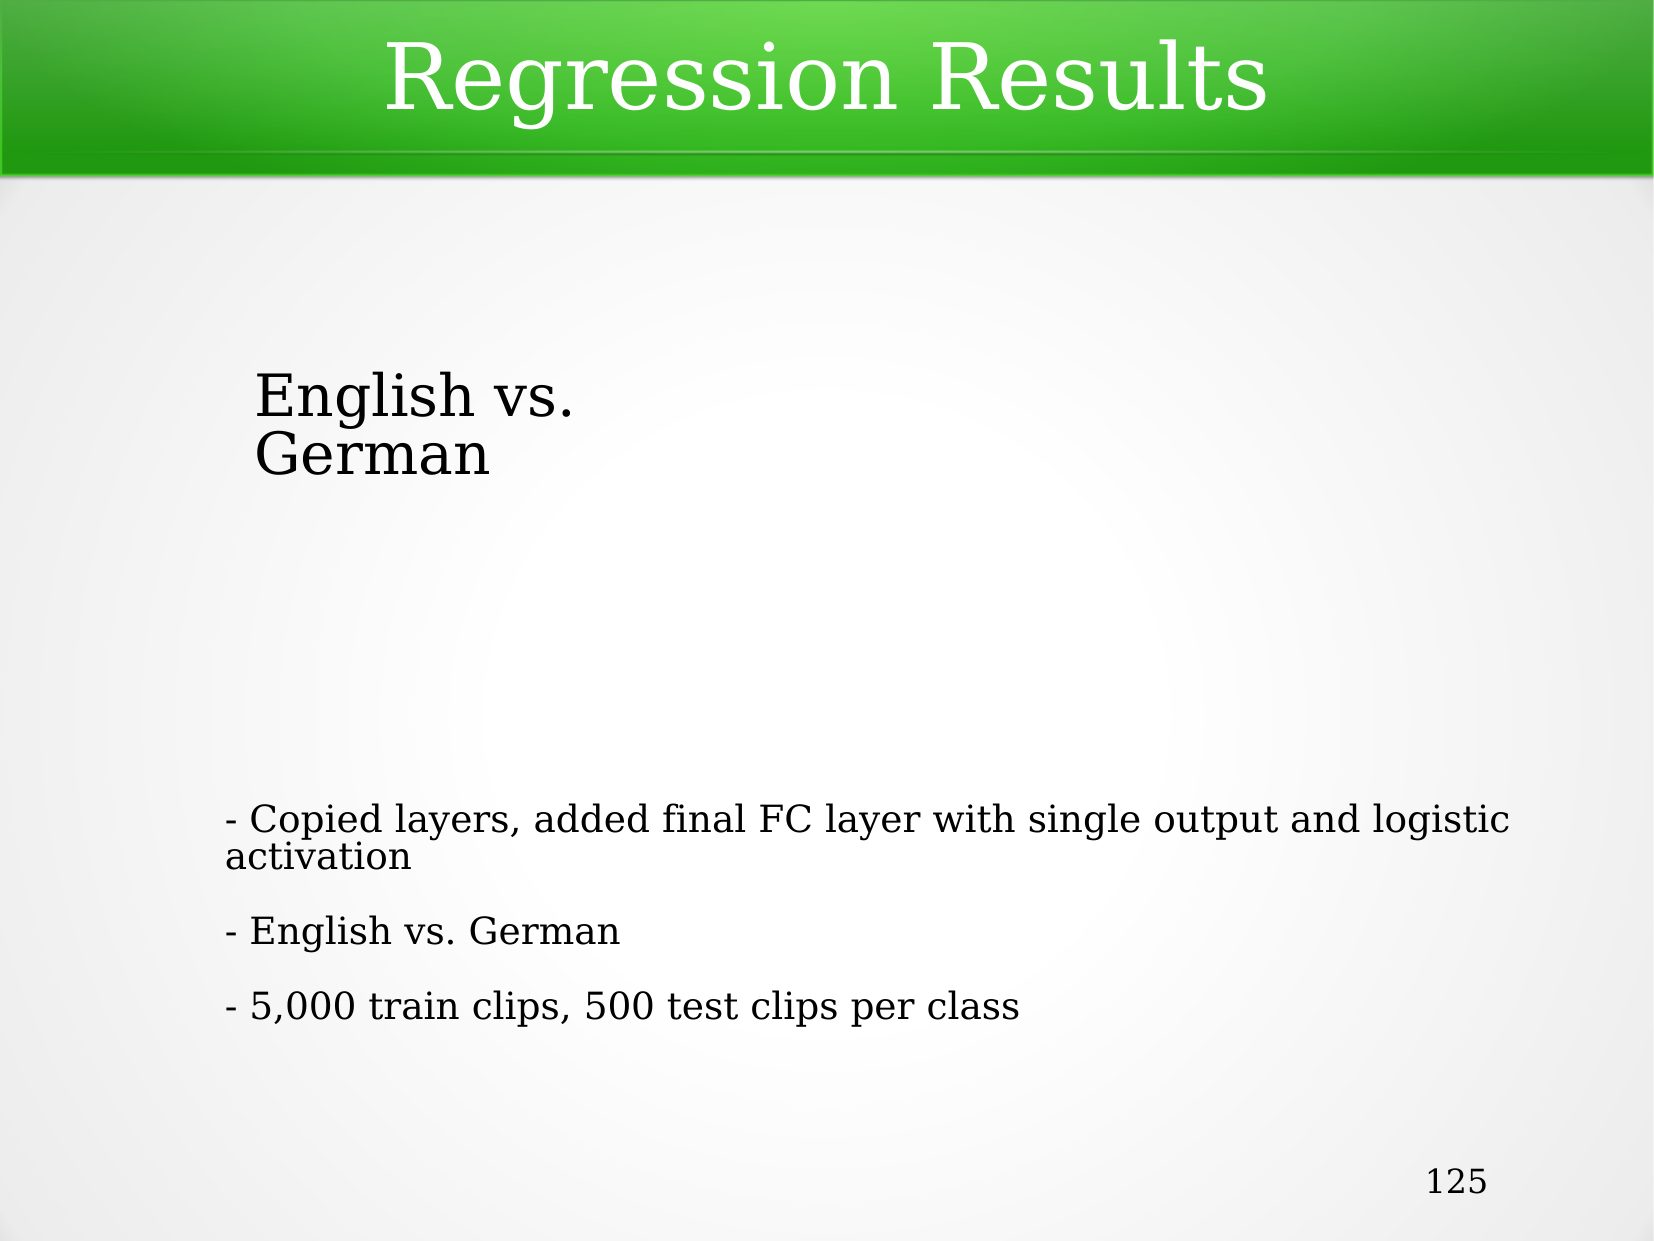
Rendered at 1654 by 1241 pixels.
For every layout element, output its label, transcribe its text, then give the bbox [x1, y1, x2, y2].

picture [0, 0, 1654, 1241]
text_box - Copied layers, added final FC layer with single output and logistic activation - English vs. German - 5,000 train clips, 500 test clips per class [209, 795, 1590, 1110]
title Regression Results [82, 11, 1571, 154]
text_box English vs. German [239, 362, 825, 436]
